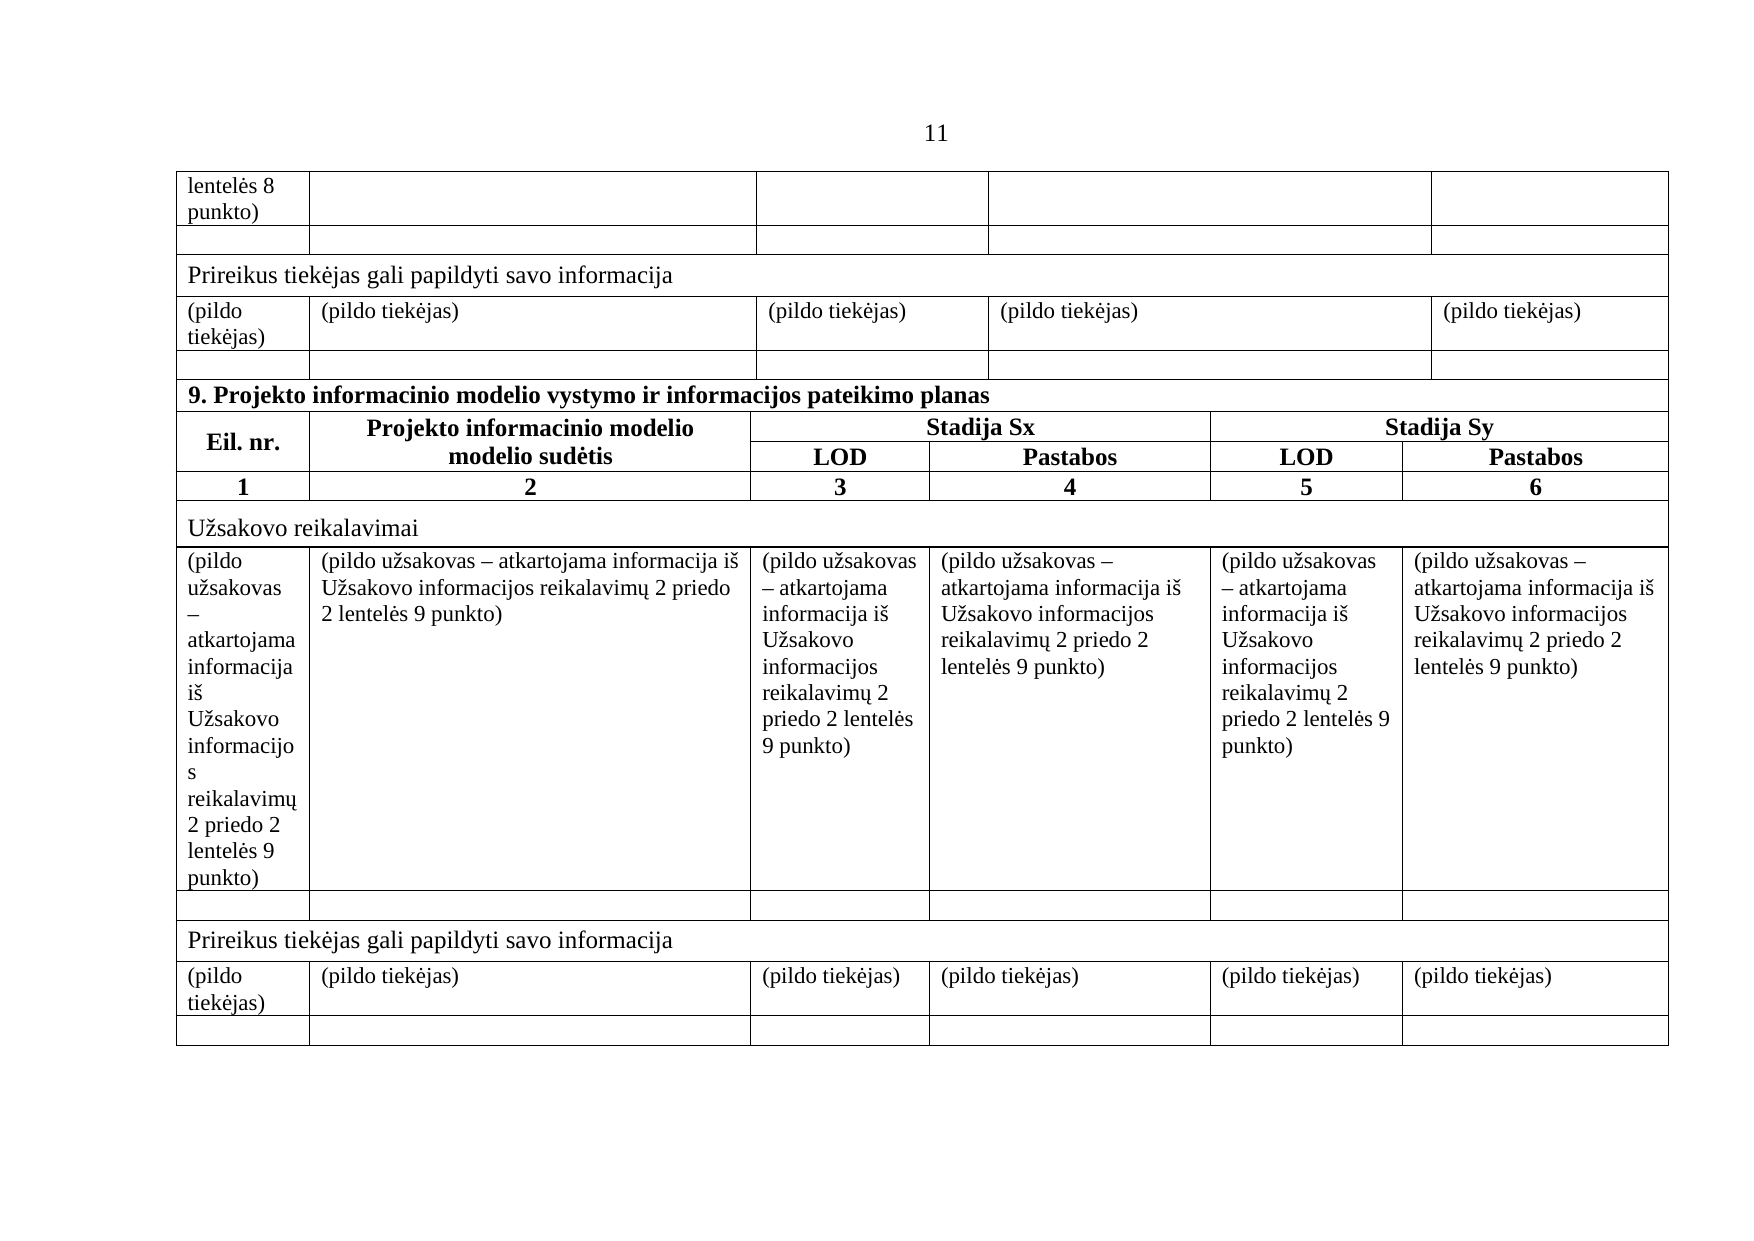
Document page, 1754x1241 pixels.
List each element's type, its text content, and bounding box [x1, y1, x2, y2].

table_cell [1669, 1015, 1673, 1045]
table_cell [751, 891, 929, 920]
table_cell [310, 351, 756, 379]
table_cell [1669, 500, 1673, 546]
table_cell [1432, 351, 1668, 379]
table_cell [1669, 890, 1673, 920]
table_cell [930, 1016, 1210, 1045]
table_cell [177, 226, 309, 254]
table_cell [1669, 350, 1673, 379]
table_cell [1669, 411, 1673, 441]
table_cell (pildo tiekėjas) [177, 962, 309, 1015]
table_cell (pildo tiekėjas) [751, 962, 929, 1015]
table_cell Stadija Sy [1211, 412, 1668, 441]
table_cell [177, 351, 309, 379]
table_cell [757, 351, 988, 379]
table_cell [1669, 961, 1673, 1015]
table_cell (pildo tiekėjas) [1403, 962, 1668, 1015]
table_cell [1669, 254, 1673, 296]
table_cell [989, 226, 1431, 254]
table_cell [751, 1016, 929, 1045]
table_cell 4 [930, 472, 1210, 500]
table_cell Užsakovo reikalavimai [177, 501, 1668, 546]
table_cell [1669, 296, 1673, 349]
table_cell (pildo užsakovas – atkartojama informacija iš Užsakovo informacijos reikalavimų 2 priedo 2 lentelės 9 punkto) [1403, 548, 1668, 890]
table_cell Stadija Sx [751, 412, 1210, 441]
table_cell (pildo užsakovas – atkartojama informacija iš Užsakovo informacijos reikalavimų 2 priedo 2 lentelės 9 punkto) [310, 548, 750, 890]
table_cell 5 [1211, 472, 1402, 500]
table_cell (pildo tiekėjas) [1432, 297, 1668, 349]
table_cell 6 [1403, 472, 1668, 500]
table_cell [177, 1016, 309, 1045]
table_cell [1669, 920, 1673, 961]
table_cell [1403, 1016, 1668, 1045]
table_cell [1432, 172, 1668, 224]
table_cell [757, 226, 988, 254]
table_cell Projekto informacinio modelio modelio sudėtis [310, 412, 750, 471]
table_cell [989, 172, 1431, 224]
table_cell (pildo užsakovas – atkartojama informacija iš Užsakovo informacijos reikalavimų 2 priedo 2 lentelės 9 punkto) [177, 548, 309, 890]
table_cell lentelės 8 punkto) [177, 172, 309, 224]
table_cell 9. Projekto informacinio modelio vystymo ir informacijos pateikimo planas [177, 380, 1668, 411]
table_cell [1432, 226, 1668, 254]
table_cell (pildo tiekėjas) [989, 297, 1431, 349]
table_cell Prireikus tiekėjas gali papildyti savo informacija [177, 255, 1668, 296]
table_cell [1669, 225, 1673, 254]
table_cell 1 [177, 472, 309, 500]
table_cell (pildo tiekėjas) [930, 962, 1210, 1015]
table_cell [310, 172, 756, 224]
table_cell (pildo tiekėjas) [310, 297, 756, 349]
table_cell 3 [751, 472, 929, 500]
table_cell [1669, 379, 1673, 411]
table_cell Prireikus tiekėjas gali papildyti savo informacija [177, 921, 1668, 961]
table_cell [310, 226, 756, 254]
table_cell (pildo tiekėjas) [310, 962, 750, 1015]
table_cell (pildo tiekėjas) [757, 297, 988, 349]
table_cell LOD [1211, 442, 1402, 471]
table_cell (pildo tiekėjas) [1211, 962, 1402, 1015]
table_cell [177, 891, 309, 920]
table_cell Pastabos [1403, 442, 1668, 471]
table_cell [757, 172, 988, 224]
table_cell (pildo užsakovas – atkartojama informacija iš Užsakovo informacijos reikalavimų 2 priedo 2 lentelės 9 punkto) [751, 548, 929, 890]
table_cell [1403, 891, 1668, 920]
table_cell [310, 1016, 750, 1045]
table_cell [310, 891, 750, 920]
table_cell [1669, 546, 1673, 890]
table_cell [930, 891, 1210, 920]
table_cell 2 [310, 472, 750, 500]
table_cell [1669, 171, 1673, 224]
table_cell (pildo užsakovas – atkartojama informacija iš Užsakovo informacijos reikalavimų 2 priedo 2 lentelės 9 punkto) [930, 548, 1210, 890]
table_cell (pildo tiekėjas) [177, 297, 309, 349]
table_cell (pildo užsakovas – atkartojama informacija iš Užsakovo informacijos reikalavimų 2 priedo 2 lentelės 9 punkto) [1211, 548, 1402, 890]
table_cell LOD [751, 442, 929, 471]
table_cell [1211, 1016, 1402, 1045]
table_cell [1669, 471, 1673, 500]
table_cell Eil. nr. [177, 412, 309, 471]
table_cell [1211, 891, 1402, 920]
table_cell Pastabos [930, 442, 1210, 471]
table_cell [1669, 441, 1673, 471]
table_cell [989, 351, 1431, 379]
